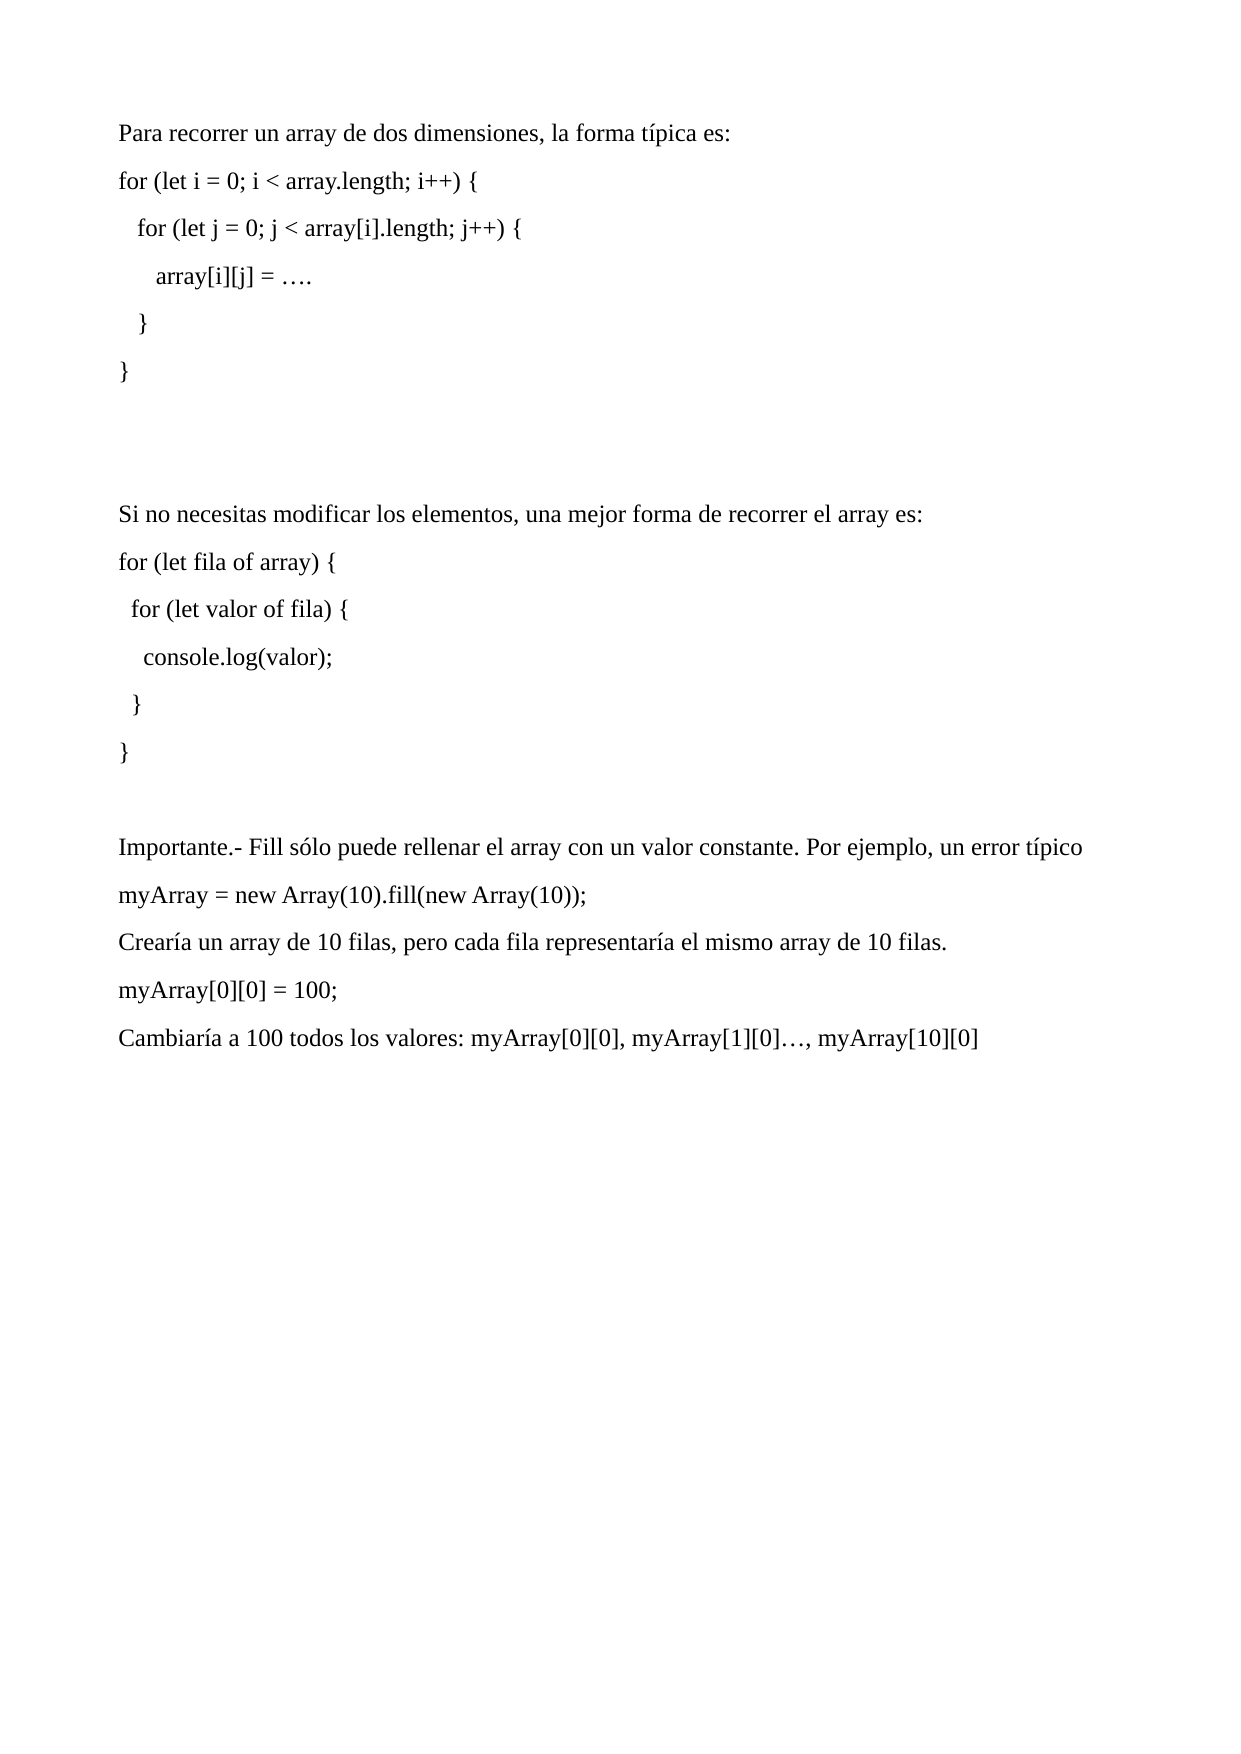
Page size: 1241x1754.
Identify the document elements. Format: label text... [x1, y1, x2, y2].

text Importante.- Fill sólo puede rellenar el array con un valor constante. Por ejemplo, un error típico [118, 832, 1122, 861]
text Para recorrer un array de dos dimensiones, la forma típica es: [118, 118, 1122, 147]
text for (let i = 0; i < array.length; i++) { [118, 166, 1122, 194]
text } [118, 689, 1122, 718]
text myArray = new Array(10).fill(new Array(10)); [118, 880, 1122, 908]
text Cambiaría a 100 todos los valores: myArray[0][0], myArray[1][0]…, myArray[10][0] [118, 1023, 1122, 1051]
text for (let fila of array) { [118, 547, 1122, 575]
text for (let valor of fila) { [118, 594, 1122, 623]
text } [118, 356, 1122, 385]
text for (let j = 0; j < array[i].length; j++) { [118, 213, 1122, 242]
text console.log(valor); [118, 642, 1122, 671]
text Crearía un array de 10 filas, pero cada fila representaría el mismo array de 10 filas. [118, 927, 1122, 956]
text } [118, 308, 1122, 337]
text myArray[0][0] = 100; [118, 975, 1122, 1004]
text array[i][j] = …. [118, 261, 1122, 290]
text Si no necesitas modificar los elementos, una mejor forma de recorrer el array es: [118, 499, 1122, 528]
text } [118, 737, 1122, 766]
